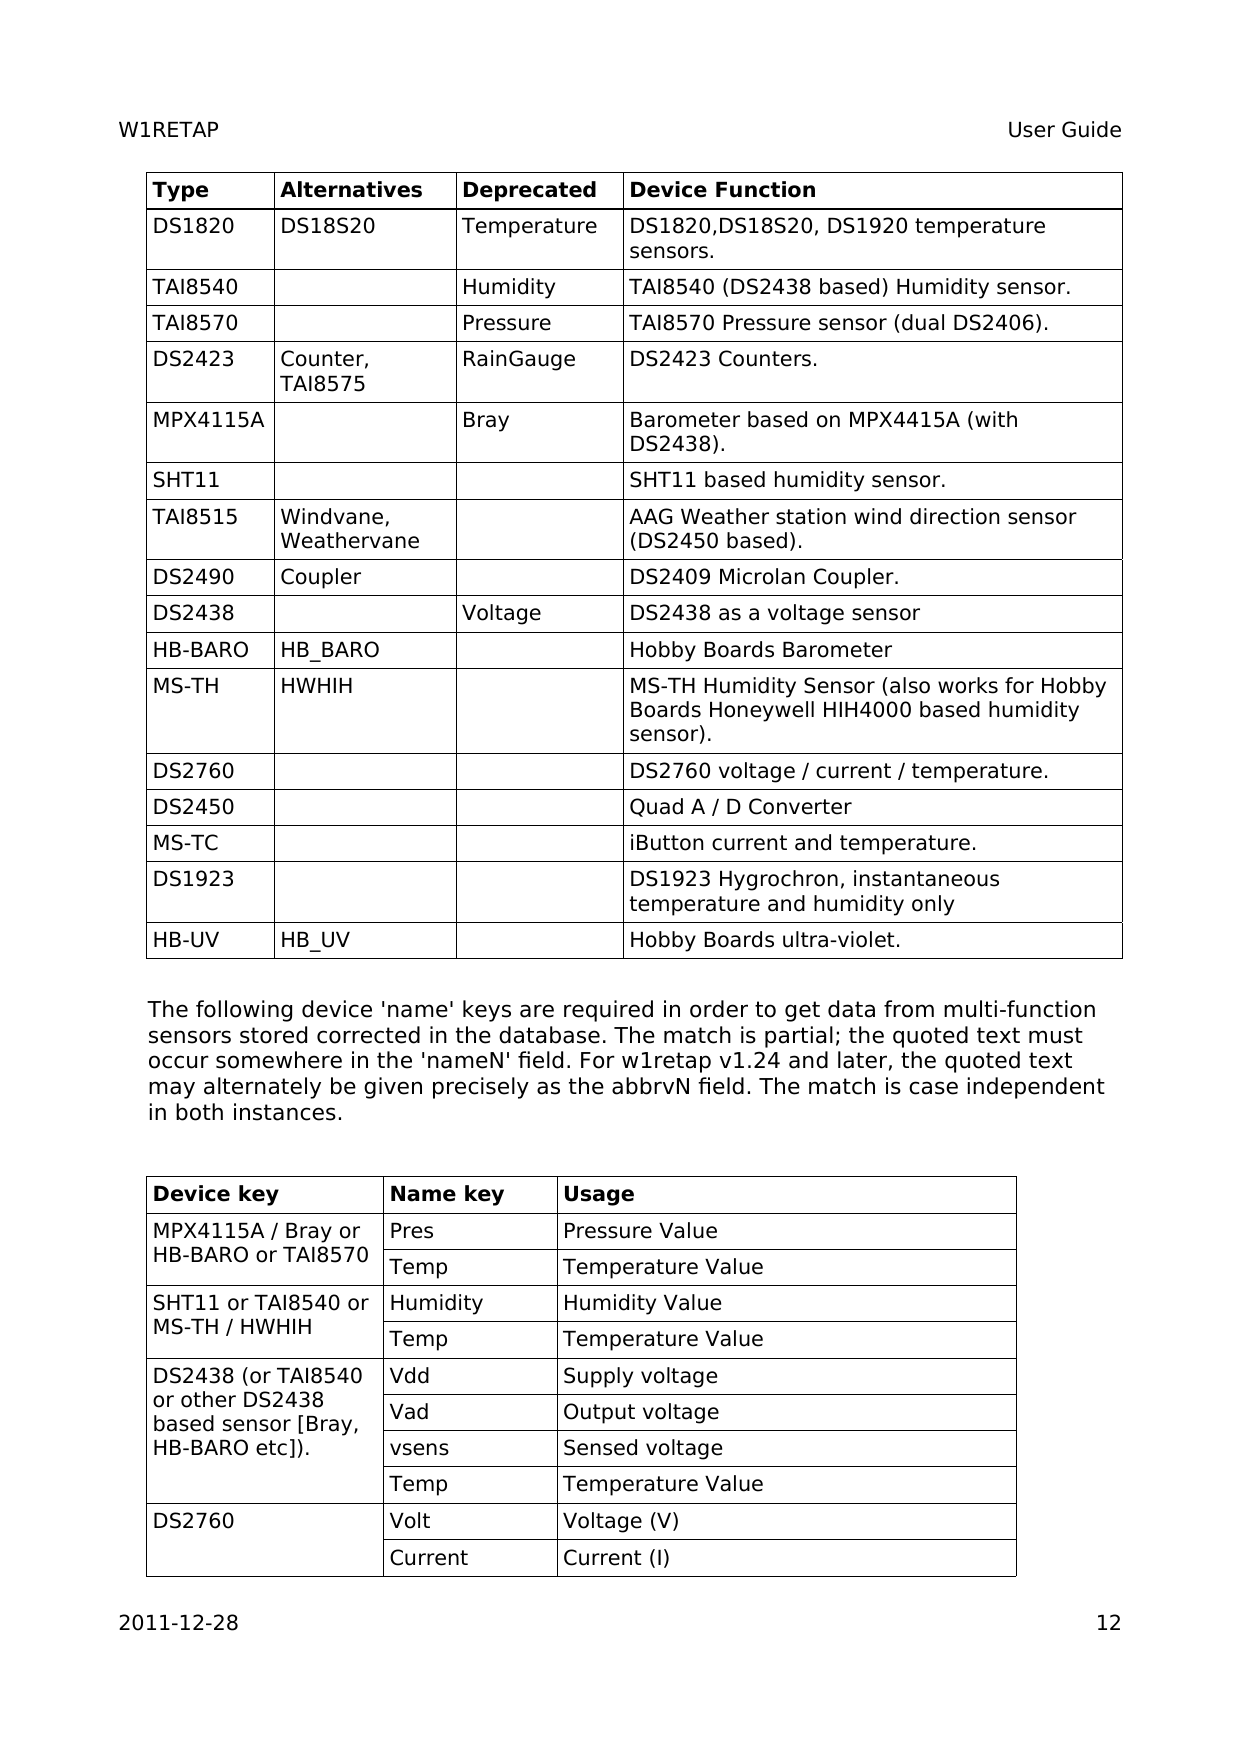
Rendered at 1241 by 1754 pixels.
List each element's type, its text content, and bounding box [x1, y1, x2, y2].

table_cell [457, 560, 623, 595]
table_cell [457, 500, 623, 559]
table_cell Current (I) [558, 1540, 1016, 1576]
table_cell Output voltage [558, 1395, 1016, 1430]
table_cell [457, 826, 623, 861]
table_cell MS-TC [147, 826, 274, 861]
table_cell DS2423 Counters. [624, 342, 1122, 402]
table_cell Counter, TAI8575 [275, 342, 456, 402]
table_header Device Function [624, 173, 1122, 208]
table_cell MS-TH Humidity Sensor (also works for Hobby Boards Honeywell HIH4000 based humidity sensor). [624, 669, 1122, 753]
table_cell Temperature Value [558, 1322, 1016, 1358]
table_cell [457, 463, 623, 499]
table_cell Temp [384, 1250, 557, 1285]
table_cell [457, 669, 623, 753]
table_header Deprecated [457, 173, 623, 208]
table_cell [275, 596, 456, 632]
table_cell Humidity [457, 270, 623, 305]
table_cell Coupler [275, 560, 456, 595]
table_header Device key [147, 1177, 383, 1213]
table_cell vsens [384, 1431, 557, 1466]
text The following device 'name' keys are required in order to get data from multi-function sensors stored corrected in the database. The match is partial; the quoted text must occur somewhere in the 'nameN' field. For w1retap v1.24 and later, the quoted text may alternately be given precisely as the abbrvN field. The match is case independent in both instances. [148, 997, 1122, 1126]
table_cell DS2438 [147, 596, 274, 632]
table_cell DS18S20 [275, 210, 456, 269]
table_cell Current [384, 1540, 557, 1576]
table_cell Temp [384, 1322, 557, 1358]
table_cell DS2450 [147, 790, 274, 825]
table_cell TAI8570 [147, 306, 274, 341]
table_cell HB-UV [147, 923, 274, 958]
table_cell SHT11 based humidity sensor. [624, 463, 1122, 499]
table_cell [275, 754, 456, 789]
table_cell RainGauge [457, 342, 623, 402]
table_cell [457, 754, 623, 789]
table_cell HB_BARO [275, 633, 456, 668]
table_cell Windvane, Weathervane [275, 500, 456, 559]
table_cell Vad [384, 1395, 557, 1430]
table_cell Pres [384, 1214, 557, 1249]
table_cell AAG Weather station wind direction sensor (DS2450 based). [624, 500, 1122, 559]
table_cell Temperature Value [558, 1250, 1016, 1285]
table_cell DS2438 (or TAI8540 or other DS2438 based sensor [Bray, HB-BARO etc]). [147, 1359, 383, 1503]
table_cell HWHIH [275, 669, 456, 753]
table_cell DS1820,DS18S20, DS1920 temperature sensors. [624, 210, 1122, 269]
table_cell Humidity Value [558, 1286, 1016, 1321]
table_cell HB-BARO [147, 633, 274, 668]
table_cell Hobby Boards Barometer [624, 633, 1122, 668]
table_header Type [147, 173, 274, 208]
table_cell [457, 923, 623, 958]
table_cell DS2760 [147, 754, 274, 789]
table_cell DS1923 [147, 862, 274, 922]
table_cell Hobby Boards ultra-violet. [624, 923, 1122, 958]
table_cell Humidity [384, 1286, 557, 1321]
table_cell Sensed voltage [558, 1431, 1016, 1466]
table_cell iButton current and temperature. [624, 826, 1122, 861]
table_cell [275, 270, 456, 305]
table_cell Pressure [457, 306, 623, 341]
table_cell SHT11 or TAI8540 or MS-TH / HWHIH [147, 1286, 383, 1358]
table_header Usage [558, 1177, 1016, 1213]
table_cell [275, 463, 456, 499]
table_cell [275, 790, 456, 825]
table_cell DS1820 [147, 210, 274, 269]
table_header Name key [384, 1177, 557, 1213]
table_cell [275, 306, 456, 341]
table_cell Temperature Value [558, 1467, 1016, 1503]
table_cell TAI8540 [147, 270, 274, 305]
table_cell Volt [384, 1504, 557, 1539]
table_cell DS2490 [147, 560, 274, 595]
table_cell Vdd [384, 1359, 557, 1394]
table_cell Voltage (V) [558, 1504, 1016, 1539]
table_cell DS2760 [147, 1504, 383, 1576]
table_cell MPX4115A [147, 403, 274, 462]
table_cell Temperature [457, 210, 623, 269]
table_cell DS2760 voltage / current / temperature. [624, 754, 1122, 789]
table_cell MS-TH [147, 669, 274, 753]
table_cell Supply voltage [558, 1359, 1016, 1394]
table_cell DS2423 [147, 342, 274, 402]
table_cell MPX4115A / Bray or HB-BARO or TAI8570 [147, 1214, 383, 1285]
table_cell [275, 862, 456, 922]
table_cell Barometer based on MPX4415A (with DS2438). [624, 403, 1122, 462]
table_cell TAI8570 Pressure sensor (dual DS2406). [624, 306, 1122, 341]
table_cell TAI8515 [147, 500, 274, 559]
table_cell SHT11 [147, 463, 274, 499]
table_cell TAI8540 (DS2438 based) Humidity sensor. [624, 270, 1122, 305]
table_cell DS1923 Hygrochron, instantaneous temperature and humidity only [624, 862, 1122, 922]
table_cell Temp [384, 1467, 557, 1503]
table_cell Quad A / D Converter [624, 790, 1122, 825]
table_cell [275, 403, 456, 462]
table_cell [457, 790, 623, 825]
table_cell [457, 862, 623, 922]
table_cell Voltage [457, 596, 623, 632]
table_cell Bray [457, 403, 623, 462]
table_cell HB_UV [275, 923, 456, 958]
table_cell Pressure Value [558, 1214, 1016, 1249]
table_cell [275, 826, 456, 861]
table_cell DS2438 as a voltage sensor [624, 596, 1122, 632]
table_header Alternatives [275, 173, 456, 208]
table_cell DS2409 Microlan Coupler. [624, 560, 1122, 595]
table_cell [457, 633, 623, 668]
